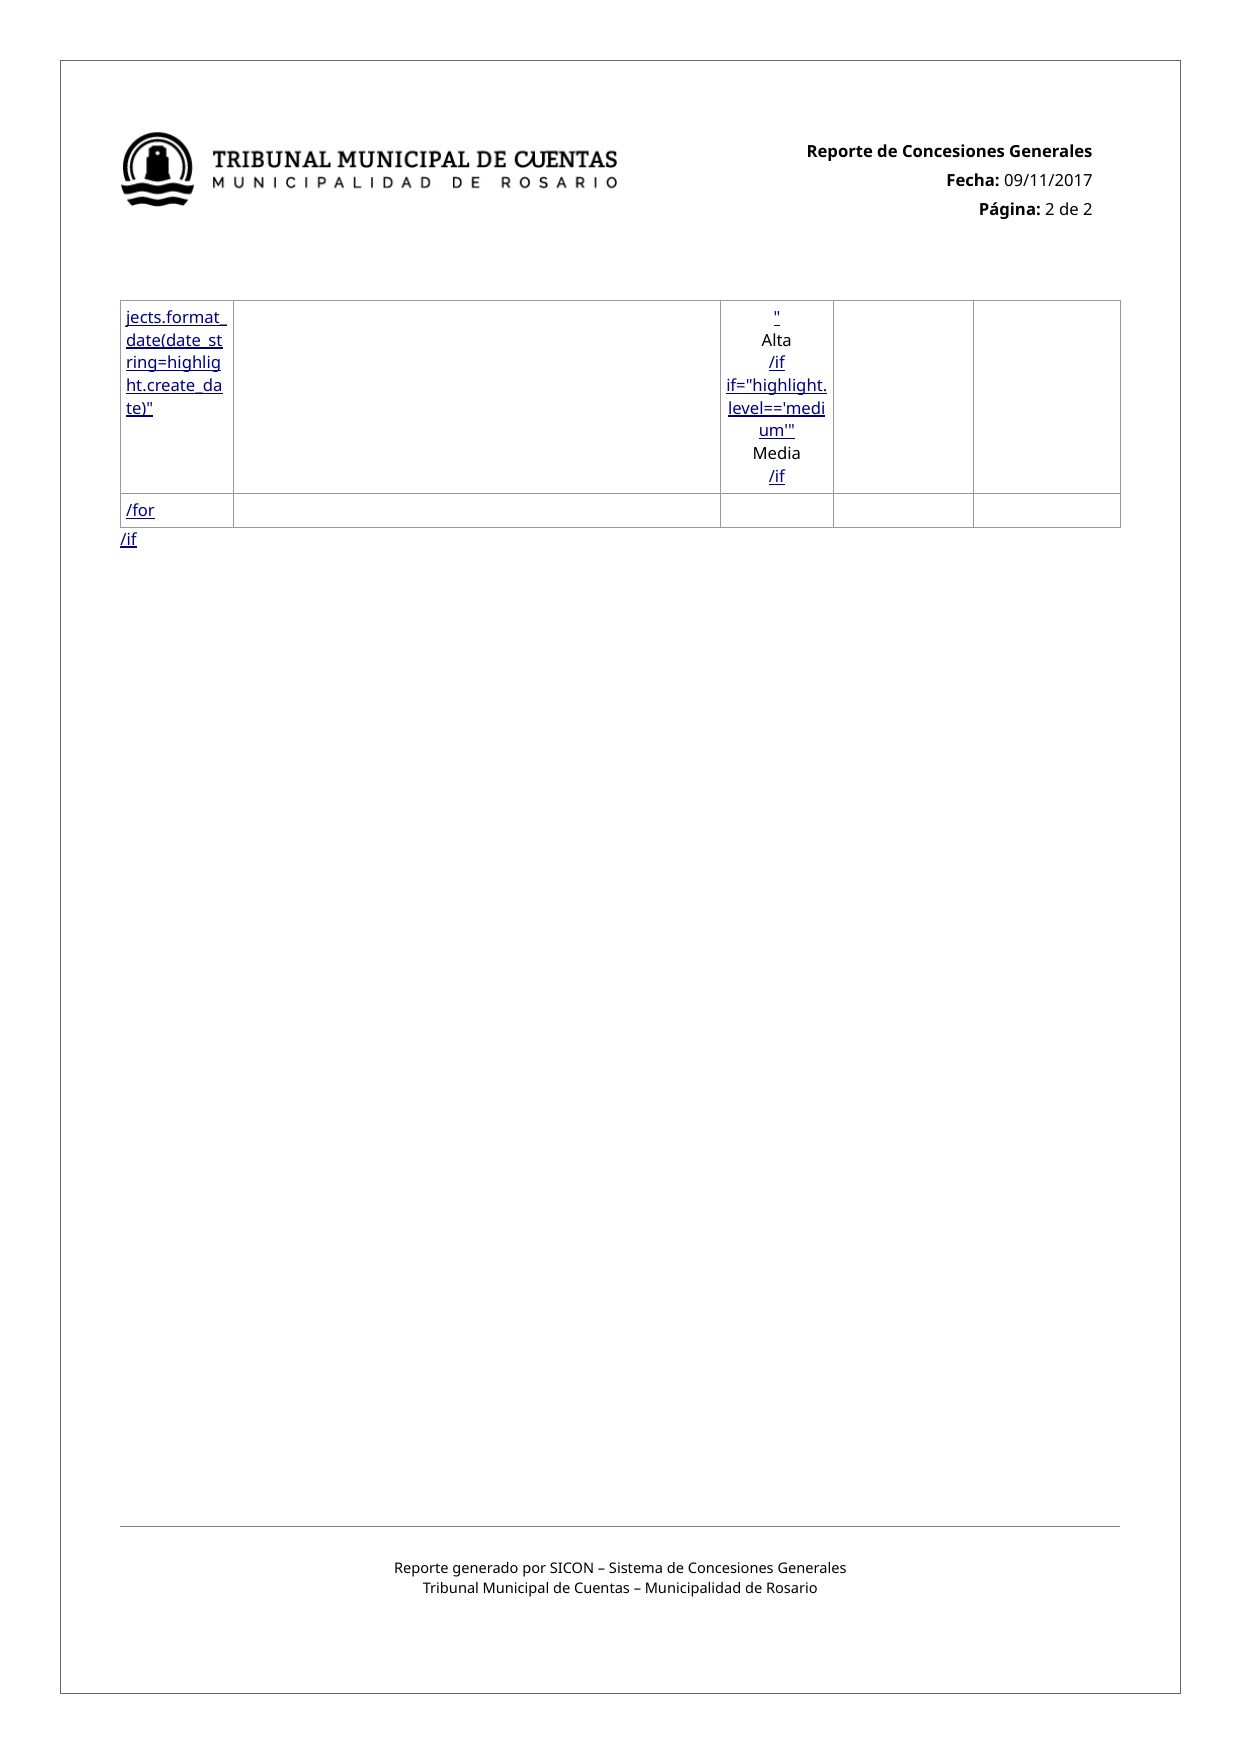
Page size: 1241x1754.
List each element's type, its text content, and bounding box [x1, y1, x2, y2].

table_cell [721, 494, 833, 527]
table_cell " Alta /if if="highlight.level=='medium'" Media /if [721, 301, 833, 493]
table_cell jects.format_date(date_string=highlight.create_date)" [121, 301, 233, 493]
text /if [120, 528, 1120, 550]
table_cell [834, 494, 973, 527]
table_cell /for [121, 494, 233, 527]
picture [119, 128, 620, 208]
table_cell [974, 301, 1120, 493]
table_cell [234, 494, 720, 527]
table_cell [234, 301, 720, 493]
table_cell [834, 301, 973, 493]
table_cell [974, 494, 1120, 527]
